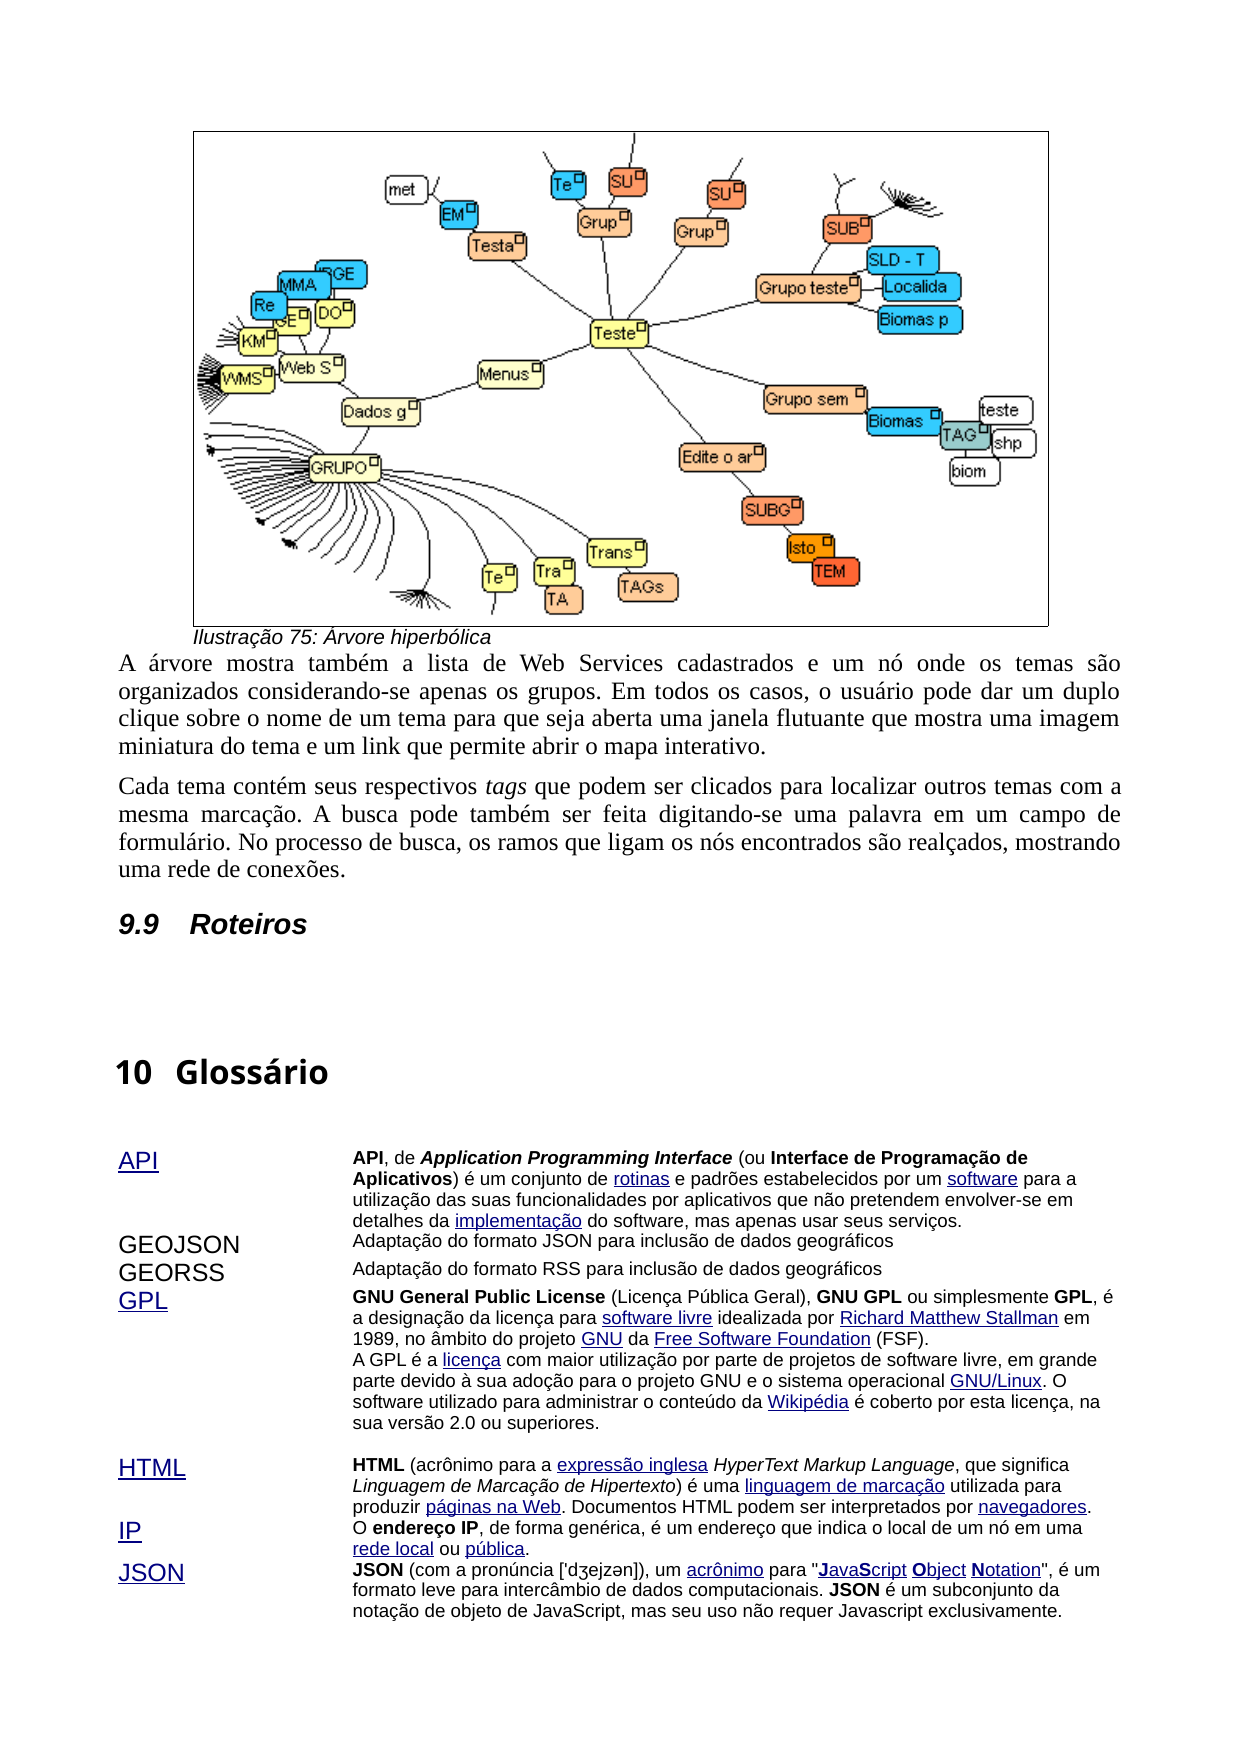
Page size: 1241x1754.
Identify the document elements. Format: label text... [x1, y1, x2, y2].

table_cell IP [118, 1517, 352, 1559]
table_cell GEORSS [118, 1259, 352, 1287]
subtitle Roteiros [118, 908, 1122, 941]
table_cell O endereço IP, de forma genérica, é um endereço que indica o local de um nó em uma rede local ou pública. [353, 1517, 1123, 1559]
picture [194, 132, 1048, 626]
text A árvore mostra também a lista de Web Services cadastrados e um nó onde os temas são organizados considerando-se apenas os grupos. Em todos os casos, o usuário pode dar um duplo clique sobre o nome de um tema para que seja aberta uma janela flutuante que mostra uma imagem miniatura do tema e um link que permite abrir o mapa interativo. [118, 118, 1122, 760]
table_header API [118, 1147, 352, 1231]
text Cada tema contém seus respectivos tags que podem ser clicados para localizar outros temas com a mesma marcação. A busca pode também ser feita digitando-se uma palavra em um campo de formulário. No processo de busca, os ramos que ligam os nós encontrados são realçados, mostrando uma rede de conexões. [118, 772, 1122, 883]
table_header API, de Application Programming Interface (ou Interface de Programação de Aplicativos) é um conjunto de rotinas e padrões estabelecidos por um software para a utilização das suas funcionalidades por aplicativos que não pretendem envolver-se em detalhes da implementação do software, mas apenas usar seus serviços. [353, 1147, 1123, 1231]
table_cell Adaptação do formato RSS para inclusão de dados geográficos [353, 1259, 1123, 1287]
table_cell GNU General Public License (Licença Pública Geral), GNU GPL ou simplesmente GPL, é a designação da licença para software livre idealizada por Richard Matthew Stallman em 1989, no âmbito do projeto GNU da Free Software Foundation (FSF). A GPL é a licença com maior utilização por parte de projetos de software livre, em grande parte devido à sua adoção para o projeto GNU e o sistema operacional GNU/Linux. O software utilizado para administrar o conteúdo da Wikipédia é coberto por esta licença, na sua versão 2.0 ou superiores. [353, 1287, 1123, 1454]
table_cell JSON [118, 1559, 352, 1622]
text Ilustração 75: Árvore hiperbólica [193, 627, 1047, 649]
table_cell GPL [118, 1287, 352, 1454]
table_cell HTML [118, 1454, 352, 1517]
table_cell JSON (com a pronúncia ['dʒejzən]), um acrônimo para "JavaScript Object Notation", é um formato leve para intercâmbio de dados computacionais. JSON é um subconjunto da notação de objeto de JavaScript, mas seu uso não requer Javascript exclusivamente. [353, 1559, 1123, 1622]
table_cell HTML (acrônimo para a expressão inglesa HyperText Markup Language, que significa Linguagem de Marcação de Hipertexto) é uma linguagem de marcação utilizada para produzir páginas na Web. Documentos HTML podem ser interpretados por navegadores. [353, 1454, 1123, 1517]
table_cell Adaptação do formato JSON para inclusão de dados geográficos [353, 1231, 1123, 1259]
table_cell GEOJSON [118, 1231, 352, 1259]
subtitle Glossário [114, 1049, 1077, 1094]
